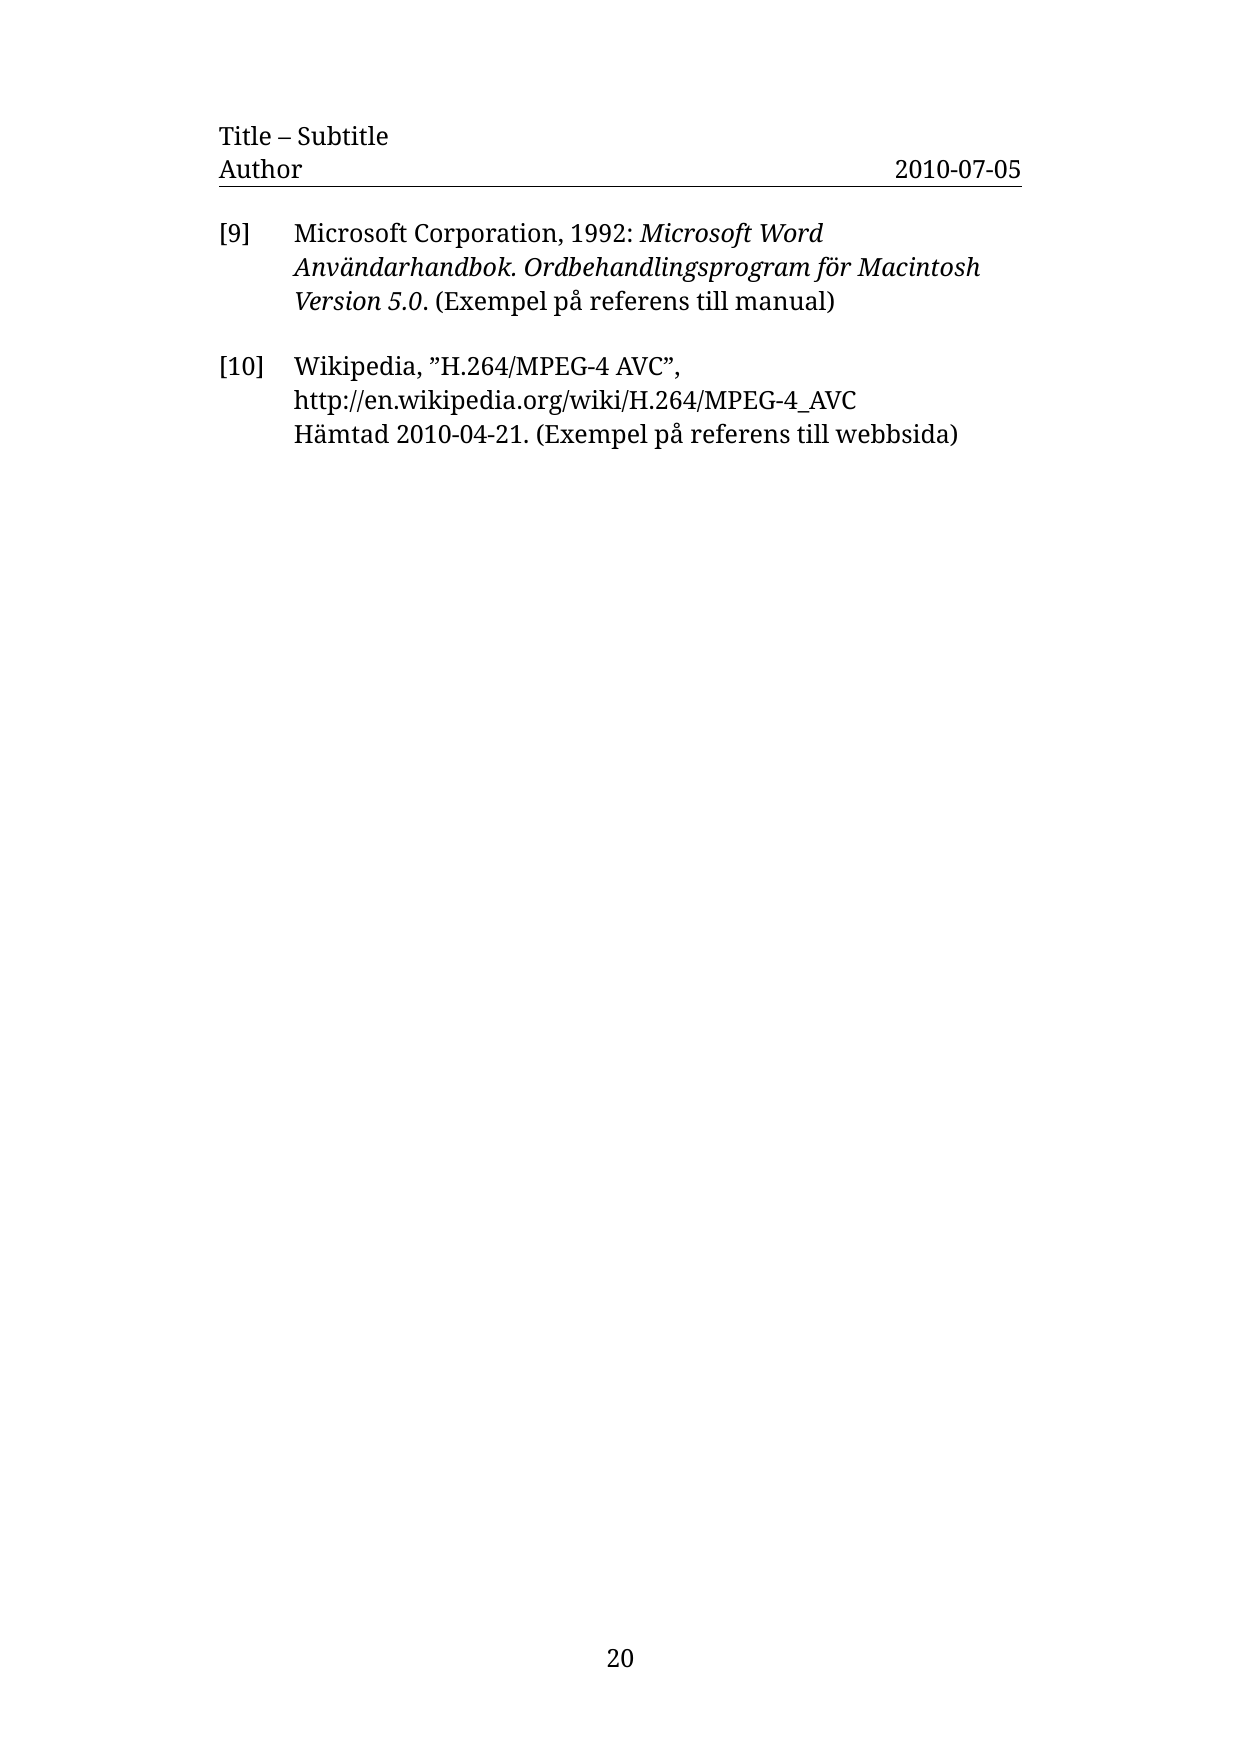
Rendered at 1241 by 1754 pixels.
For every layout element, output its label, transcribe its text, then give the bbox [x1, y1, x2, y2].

list Wikipedia, ”H.264/MPEG-4 AVC”, http://en.wikipedia.org/wiki/H.264/MPEG-4_AVC Hämtad 2010-04-21. (Exempel på referens till webbsida) [218, 349, 1022, 451]
list Microsoft Corporation, 1992: Microsoft Word Användarhandbok. Ordbehandlingsprogram för Macintosh Version 5.0. (Exempel på referens till manual) [218, 216, 1022, 318]
